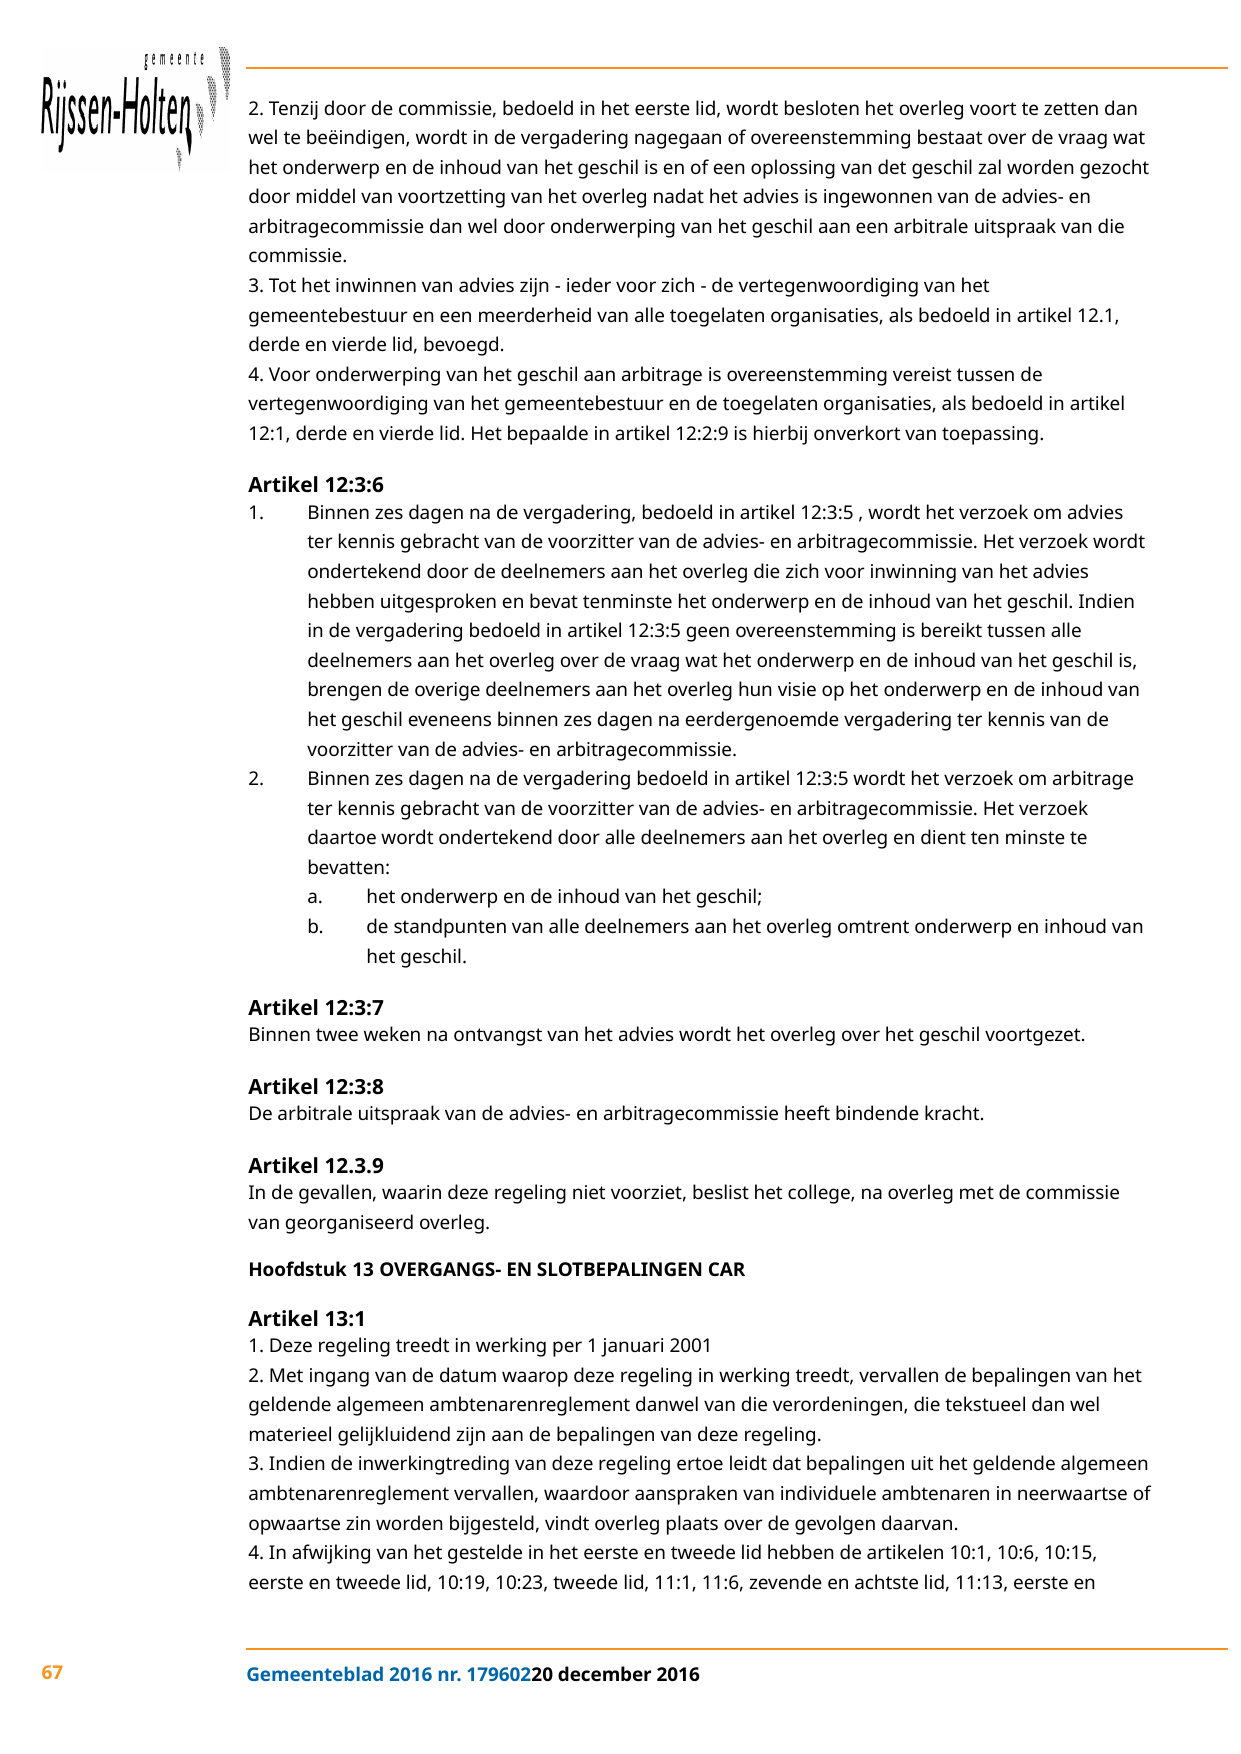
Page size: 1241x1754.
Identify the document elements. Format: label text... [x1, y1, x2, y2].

text Artikel 12.3.9 [248, 1151, 1152, 1179]
text 1. Deze regeling treedt in werking per 1 januari 2001 [248, 1332, 1152, 1358]
text Binnen twee weken na ontvangst van het advies wordt het overleg over het geschil voortgezet. [248, 1022, 1152, 1047]
text Artikel 12:3:8 [248, 1072, 1152, 1101]
list Binnen zes dagen na de vergadering bedoeld in artikel 12:3:5 wordt het verzoek om arbitrage ter kennis gebracht van de voorzitter van de advies- en arbitragecommissie. Het verzoek daartoe wordt ondertekend door alle deelnemers aan het overleg en dient ten minste te bevatten: [248, 765, 1152, 880]
text Hoofdstuk 13 OVERGANGS- EN SLOTBEPALINGEN CAR [248, 1254, 1152, 1283]
list de standpunten van alle deelnemers aan het overleg omtrent onderwerp en inhoud van het geschil. [307, 913, 1152, 968]
text 3. Tot het inwinnen van advies zijn - ieder voor zich - de vertegenwoordiging van het gemeentebestuur en een meerderheid van alle toegelaten organisaties, als bedoeld in artikel 12.1, derde en vierde lid, bevoegd. [248, 272, 1152, 357]
text Artikel 12:3:7 [248, 993, 1152, 1022]
list Binnen zes dagen na de vergadering, bedoeld in artikel 12:3:5 , wordt het verzoek om advies ter kennis gebracht van de voorzitter van de advies- en arbitragecommissie. Het verzoek wordt ondertekend door de deelnemers aan het overleg die zich voor inwinning van het advies hebben uitgesproken en bevat tenminste het onderwerp en de inhoud van het geschil. Indien in de vergadering bedoeld in artikel 12:3:5 geen overeenstemming is bereikt tussen alle deelnemers aan het overleg over de vraag wat het onderwerp en de inhoud van het geschil is, brengen de overige deelnemers aan het overleg hun visie op het onderwerp en de inhoud van het geschil eveneens binnen zes dagen na eerdergenoemde vergadering ter kennis van de voorzitter van de advies- en arbitragecommissie. [248, 499, 1152, 761]
picture [41, 47, 231, 172]
text Artikel 12:3:6 [248, 471, 1152, 499]
text De arbitrale uitspraak van de advies- en arbitragecommissie heeft bindende kracht. [248, 1101, 1152, 1126]
text Artikel 13:1 [248, 1304, 1152, 1332]
text 3. Indien de inwerkingtreding van deze regeling ertoe leidt dat bepalingen uit het geldende algemeen ambtenarenreglement vervallen, waardoor aanspraken van individuele ambtenaren in neerwaartse of opwaartse zin worden bijgesteld, vindt overleg plaats over de gevolgen daarvan. [248, 1451, 1152, 1536]
text In de gevallen, waarin deze regeling niet voorziet, beslist het college, na overleg met de commissie van georganiseerd overleg. [248, 1179, 1152, 1235]
text 2. Met ingang van de datum waarop deze regeling in werking treedt, vervallen de bepalingen van het geldende algemeen ambtenarenreglement danwel van die verordeningen, die tekstueel dan wel materieel gelijkluidend zijn aan de bepalingen van deze regeling. [248, 1362, 1152, 1447]
text 2. Tenzij door de commissie, bedoeld in het eerste lid, wordt besloten het overleg voort te zetten dan wel te beëindigen, wordt in de vergadering nagegaan of overeenstemming bestaat over de vraag wat het onderwerp en de inhoud van het geschil is en of een oplossing van det geschil zal worden gezocht door middel van voortzetting van het overleg nadat het advies is ingewonnen van de advies- en arbitragecommissie dan wel door onderwerping van het geschil aan een arbitrale uitspraak van die commissie. [248, 95, 1152, 268]
list het onderwerp en de inhoud van het geschil; [307, 884, 1152, 909]
text 4. Voor onderwerping van het geschil aan arbitrage is overeenstemming vereist tussen de vertegenwoordiging van het gemeentebestuur en de toegelaten organisaties, als bedoeld in artikel 12:1, derde en vierde lid. Het bepaalde in artikel 12:2:9 is hierbij onverkort van toepassing. [248, 361, 1152, 446]
text 4. In afwijking van het gestelde in het eerste en tweede lid hebben de artikelen 10:1, 10:6, 10:15, eerste en tweede lid, 10:19, 10:23, tweede lid, 11:1, 11:6, zevende en achtste lid, 11:13, eerste en [248, 1539, 1152, 1595]
